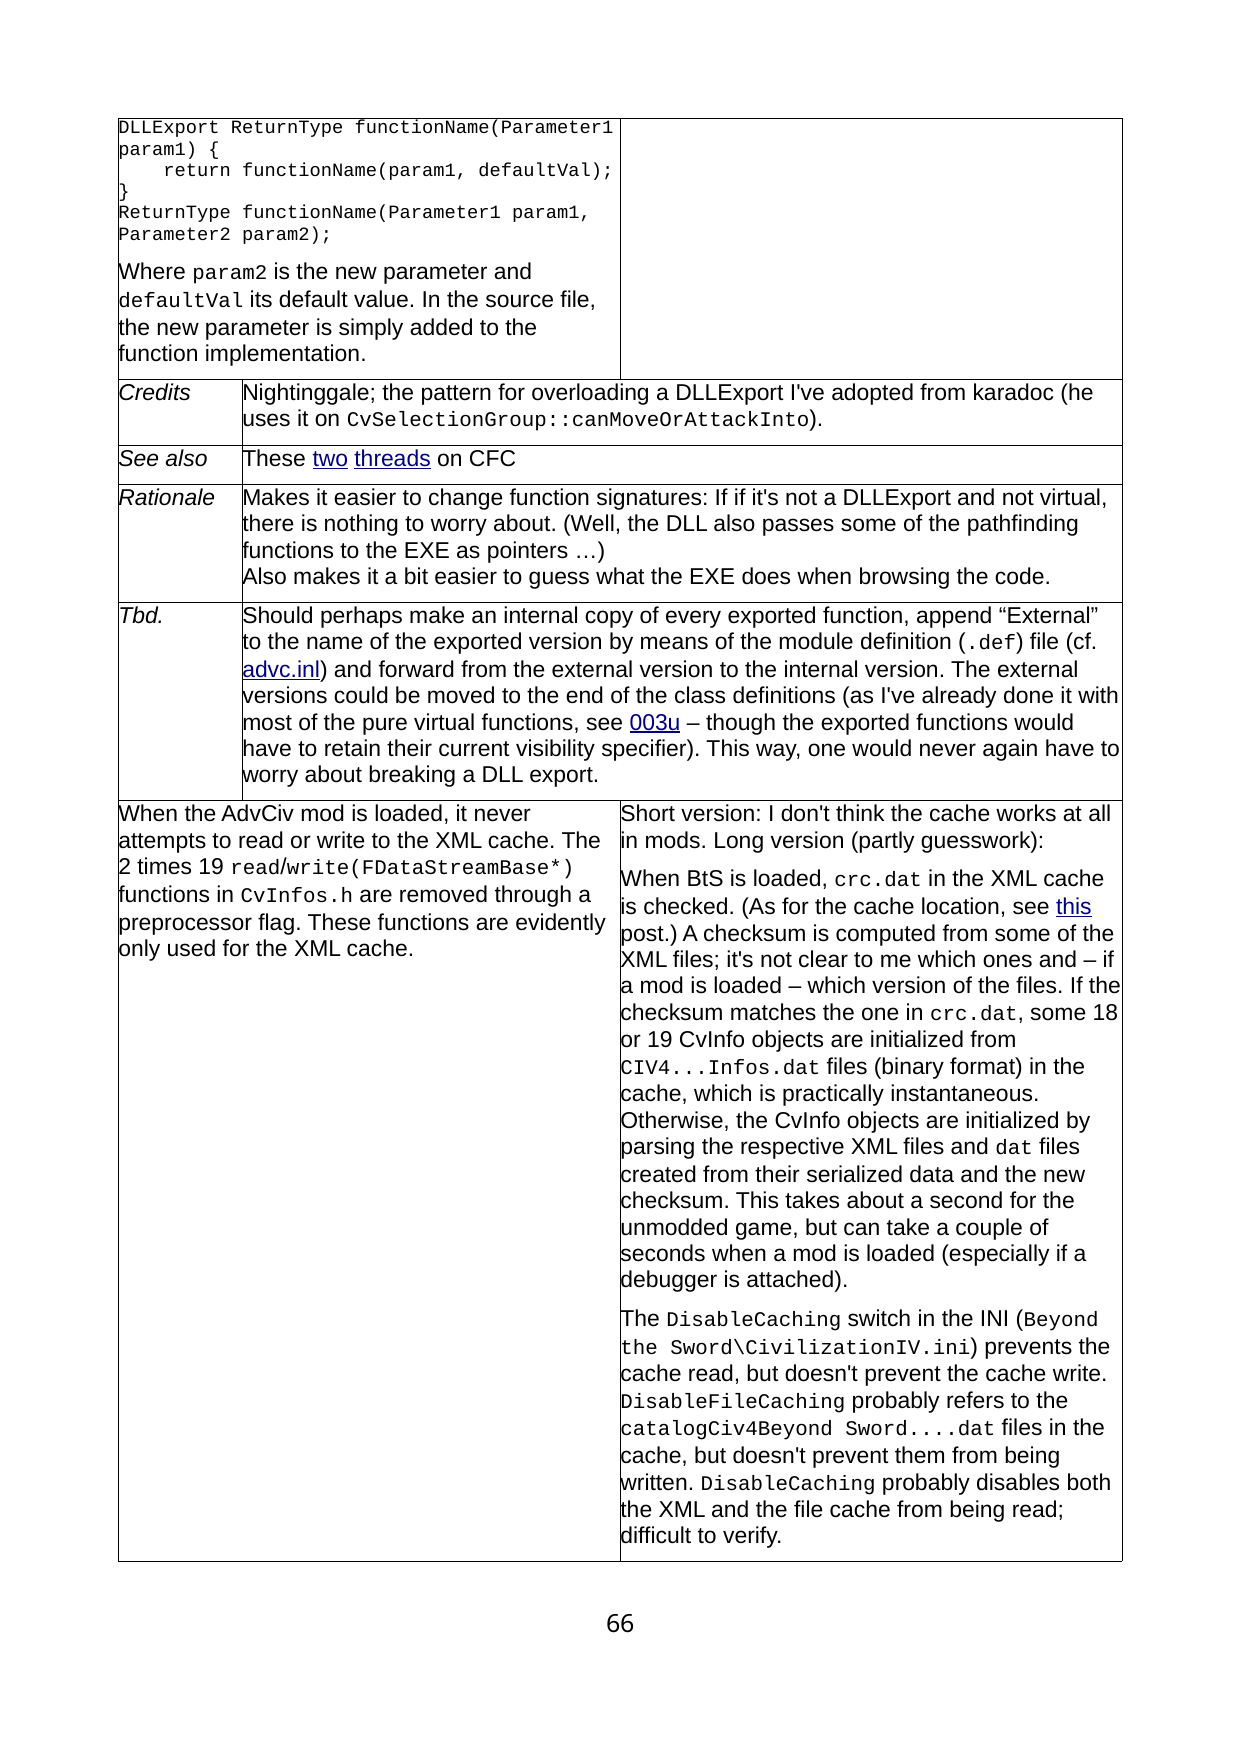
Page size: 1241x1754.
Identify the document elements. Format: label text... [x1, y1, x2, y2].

table_cell DLLExport ReturnType functionName(Parameter1 param1) { return functionName(param1, defaultVal); } ReturnType functionName(Parameter1 param1, Parameter2 param2); Where param2 is the new parameter and defaultVal its default value. In the source file, the new parameter is simply added to the function implementation. [119, 119, 620, 378]
table_cell Credits [119, 380, 242, 445]
table_cell [621, 119, 1122, 378]
table_cell Rationale [119, 485, 242, 602]
table_cell These two threads on CFC [243, 446, 1122, 484]
table_cell Nightinggale; the pattern for overloading a DLLExport I've adopted from karadoc (he uses it on CvSelectionGroup::canMoveOrAttackInto). [243, 380, 1122, 445]
table_cell Short version: I don't think the cache works at all in mods. Long version (partly guesswork): When BtS is loaded, crc.dat in the XML cache is checked. (As for the cache location, see this post.) A checksum is computed from some of the XML files; it's not clear to me which ones and – if a mod is loaded – which version of the files. If the checksum matches the one in crc.dat, some 18 or 19 CvInfo objects are initialized from CIV4...Infos.dat files (binary format) in the cache, which is practically instantaneous. Otherwise, the CvInfo objects are initialized by parsing the respective XML files and dat files created from their serialized data and the new checksum. This takes about a second for the unmodded game, but can take a couple of seconds when a mod is loaded (especially if a debugger is attached). The DisableCaching switch in the INI (Beyond the Sword\CivilizationIV.ini) prevents the cache read, but doesn't prevent the cache write. DisableFileCaching probably refers to the catalogCiv4Beyond Sword....dat files in the cache, but doesn't prevent them from being written. DisableCaching probably disables both the XML and the file cache from being read; difficult to verify. [621, 801, 1122, 1561]
table_cell Makes it easier to change function signatures: If if it's not a DLLExport and not virtual, there is nothing to worry about. (Well, the DLL also passes some of the pathfinding functions to the EXE as pointers …) Also makes it a bit easier to guess what the EXE does when browsing the code. [243, 485, 1122, 602]
table_cell When the AdvCiv mod is loaded, it never attempts to read or write to the XML cache. The 2 times 19 read/write(FDataStreamBase*) functions in CvInfos.h are removed through a preprocessor flag. These functions are evidently only used for the XML cache. [119, 801, 620, 1561]
table_cell Should perhaps make an internal copy of every exported function, append “External” to the name of the exported version by means of the module definition (.def) file (cf. advc.inl) and forward from the external version to the internal version. The external versions could be moved to the end of the class definitions (as I've already done it with most of the pure virtual functions, see 003u – though the exported functions would have to retain their current visibility specifier). This way, one would never again have to worry about breaking a DLL export. [243, 603, 1122, 800]
table_cell Tbd. [119, 603, 242, 800]
table_cell See also [119, 446, 242, 484]
